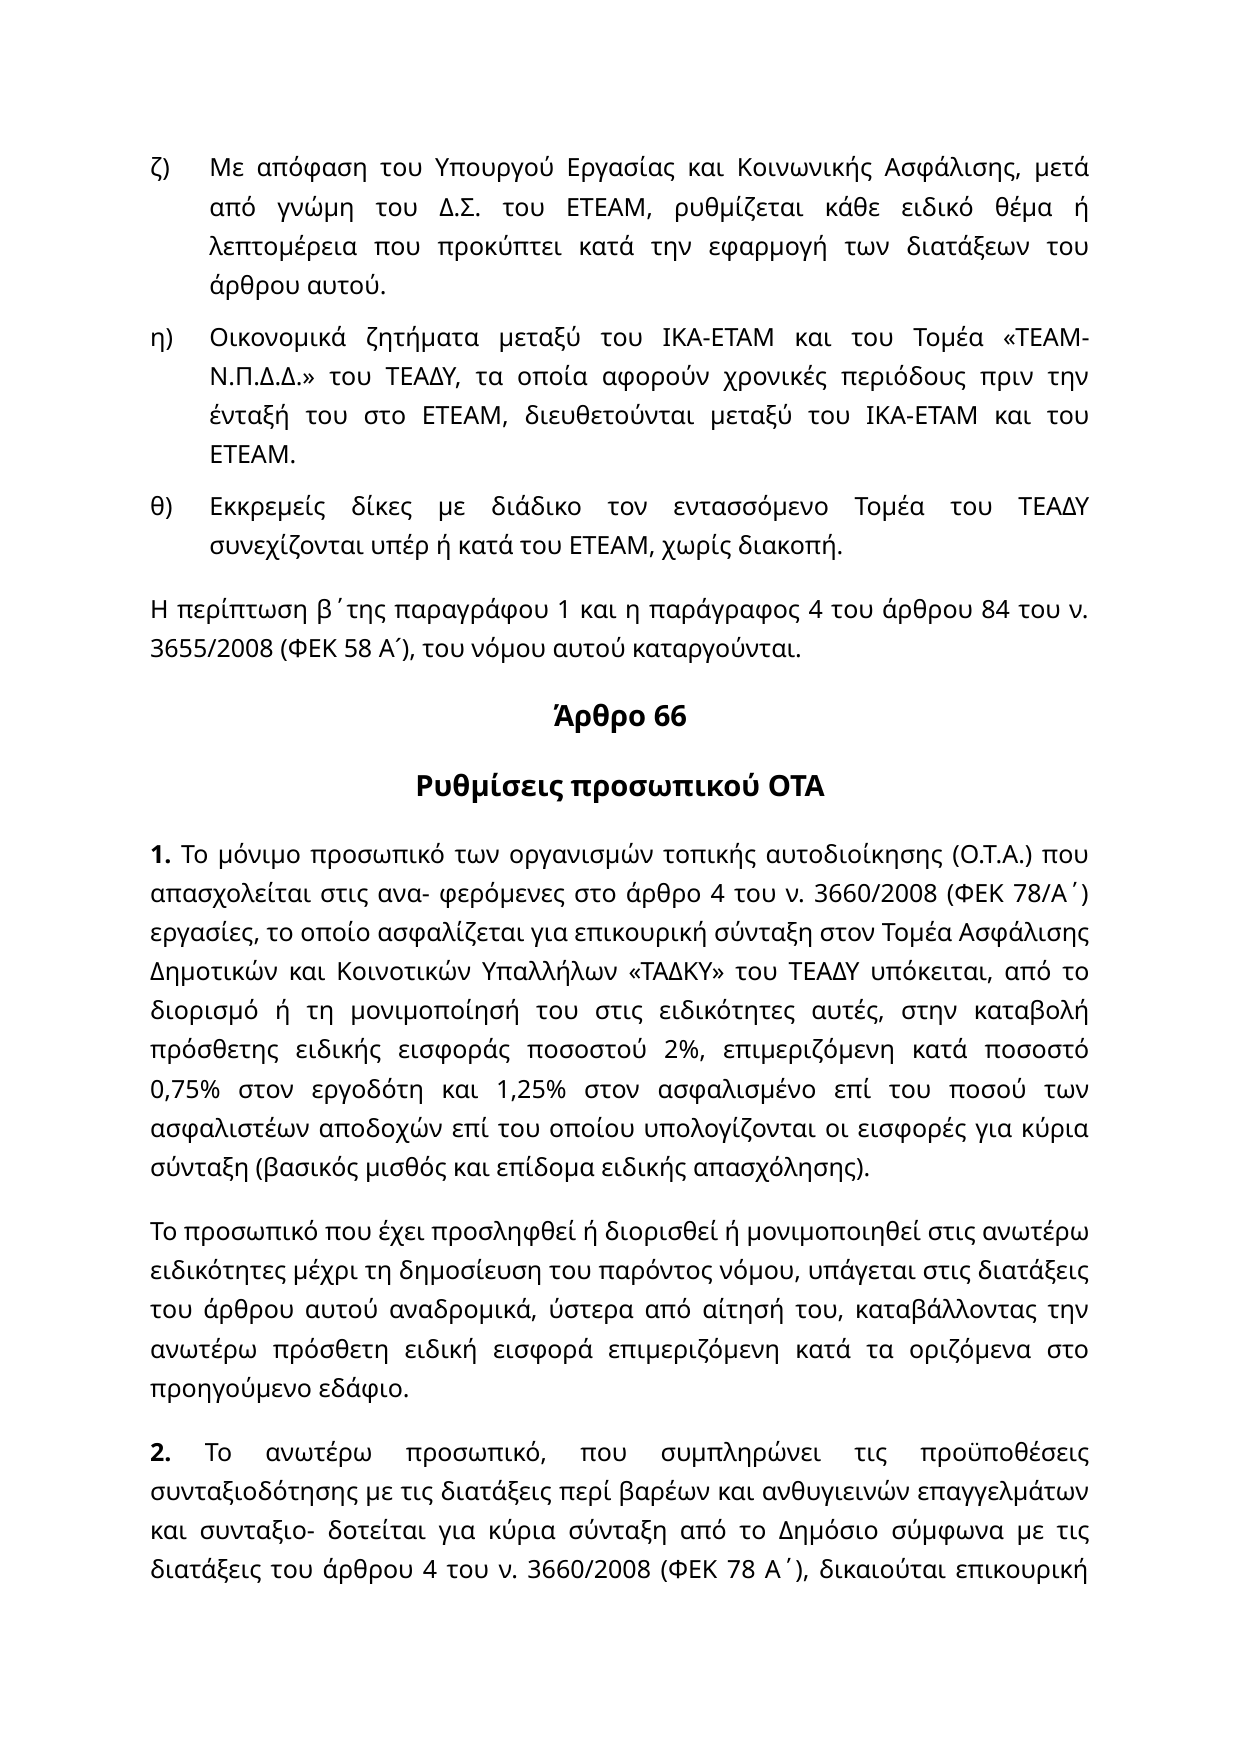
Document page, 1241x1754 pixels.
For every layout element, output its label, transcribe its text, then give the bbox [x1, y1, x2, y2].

subtitle Άρθρο 66 [150, 695, 1090, 735]
list θ) Εκκρεμείς δίκες με διάδικο τον εντασσόμενο Τομέα του ΤΕΑΔΥ συνεχίζονται υπέρ ή κατά του ΕΤΕΑΜ, χωρίς διακοπή. [150, 488, 1090, 562]
subtitle Ρυθμίσεις προσωπικού ΟΤΑ [150, 766, 1090, 805]
text 1. Το μόνιμο προσωπικό των οργανισμών τοπικής αυτοδιοίκησης (Ο.Τ.Α.) που απασχολείται στις ανα- φερόμενες στο άρθρο 4 του ν. 3660/2008 (ΦΕΚ 78/Α΄) εργασίες, το οποίο ασφαλίζεται για επικουρική σύνταξη στον Τομέα Ασφάλισης Δημοτικών και Κοινοτικών Υπαλλήλων «ΤΑΔΚΥ» του ΤΕΑΔΥ υπόκειται, από το διορισμό ή τη μονιμοποίησή του στις ειδικότητες αυτές, στην καταβολή πρόσθετης ειδικής εισφοράς ποσοστού 2%, επιμεριζόμενη κατά ποσοστό 0,75% στον εργοδότη και 1,25% στον ασφαλισμένο επί του ποσού των ασφαλιστέων αποδοχών επί του οποίου υπολογίζονται οι εισφορές για κύρια σύνταξη (βασικός μισθός και επίδομα ειδικής απασχόλησης). [150, 836, 1090, 1184]
text Η περίπτωση β΄της παραγράφου 1 και η παράγραφος 4 του άρθρου 84 του ν. 3655/2008 (ΦΕΚ 58 Α´), του νόμου αυτού καταργούνται. [150, 592, 1090, 665]
text Το προσωπικό που έχει προσληφθεί ή διορισθεί ή μονιμοποιηθεί στις ανωτέρω ειδικότητες μέχρι τη δημοσίευση του παρόντος νόμου, υπάγεται στις διατάξεις του άρθρου αυτού αναδρομικά, ύστερα από αίτησή του, καταβάλλοντας την ανωτέρω πρόσθετη ειδική εισφορά επιμεριζόμενη κατά τα οριζόμενα στο προηγούμενο εδάφιο. [150, 1214, 1090, 1404]
list ζ) Με απόφαση του Υπουργού Εργασίας και Κοινωνικής Ασφάλισης, μετά από γνώμη του Δ.Σ. του ΕΤΕΑΜ, ρυθμίζεται κάθε ειδικό θέμα ή λεπτομέρεια που προκύπτει κατά την εφαρμογή των διατάξεων του άρθρου αυτού. [150, 150, 1090, 302]
list η) Οικονομικά ζητήματα μεταξύ του ΙΚΑ-ΕΤΑΜ και του Τομέα «ΤΕΑΜ-Ν.Π.Δ.Δ.» του ΤΕΑΔΥ, τα οποία αφορούν χρονικές περιόδους πριν την ένταξή του στο ΕΤΕΑΜ, διευθετούνται μεταξύ του ΙΚΑ-ΕΤΑΜ και του ΕΤΕΑΜ. [150, 319, 1090, 471]
text 2. Το ανωτέρω προσωπικό, που συμπληρώνει τις προϋποθέσεις συνταξιοδότησης με τις διατάξεις περί βαρέων και ανθυγιεινών επαγγελμάτων και συνταξιο- δοτείται για κύρια σύνταξη από το Δημόσιο σύμφωνα με τις διατάξεις του άρθρου 4 του ν. 3660/2008 (ΦΕΚ 78 Α΄), δικαιούται επικουρική [150, 1434, 1090, 1586]
